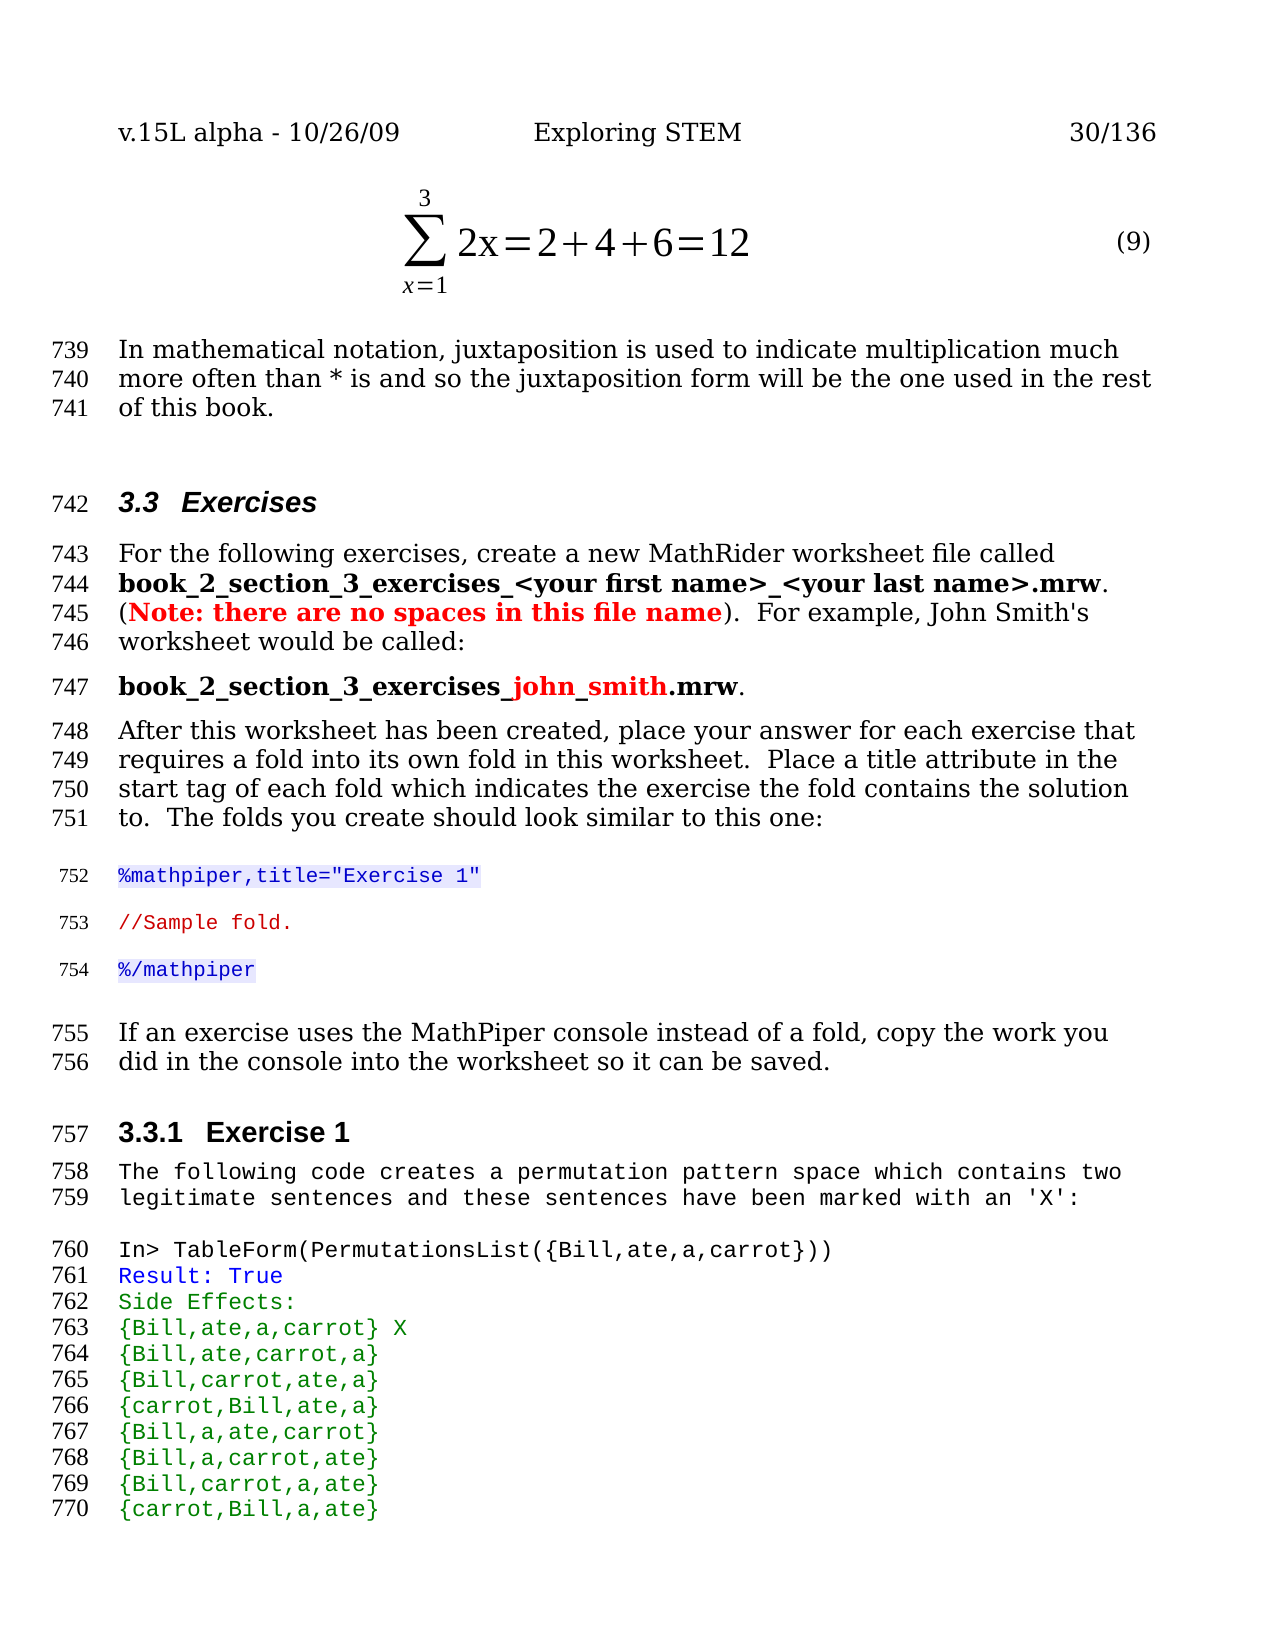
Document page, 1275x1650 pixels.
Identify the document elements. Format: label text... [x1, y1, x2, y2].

text After this worksheet has been created, place your answer for each exercise that requires a fold into its own fold in this worksheet. Place a title attribute in the start tag of each fold which indicates the exercise the fold contains the solution to. The folds you create should look similar to this one: [118, 716, 1157, 833]
text {Bill,a,ate,carrot} [118, 1420, 1157, 1446]
text %mathpiper,title="Exercise 1" [118, 864, 1157, 888]
text {Bill,a,carrot,ate} [118, 1446, 1157, 1472]
text The following code creates a permutation pattern space which contains two legitimate sentences and these sentences have been marked with an 'X': [118, 1161, 1157, 1212]
text {Bill,carrot,a,ate} [118, 1472, 1157, 1498]
text %/mathpiper [118, 959, 1157, 983]
subtitle Exercises [118, 485, 1157, 518]
text {carrot,Bill,ate,a} [118, 1394, 1157, 1420]
subtitle Exercise 1 [118, 1115, 1157, 1149]
text {Bill,ate,carrot,a} [118, 1342, 1157, 1368]
text Side Effects: [118, 1290, 1157, 1316]
text {carrot,Bill,a,ate} [118, 1498, 1157, 1524]
text {Bill,ate,a,carrot} X [118, 1316, 1157, 1342]
text Result: True [118, 1264, 1157, 1290]
text If an exercise uses the MathPiper console instead of a fold, copy the work you did in the console into the worksheet so it can be saved. [118, 1018, 1157, 1076]
text For the following exercises, create a new MathRider worksheet file called book_2_section_3_exercises_<your first name>_<your last name>.mrw. (Note: there are no spaces in this file name). For example, John Smith's worksheet would be called: [118, 539, 1157, 657]
text book_2_section_3_exercises_john_smith.mrw. [118, 672, 1157, 701]
text {Bill,carrot,ate,a} [118, 1368, 1157, 1394]
text //Sample fold. [118, 912, 1157, 936]
table_header [118, 177, 1041, 306]
table_header (9) [1041, 177, 1157, 306]
text In> TableForm(PermutationsList({Bill,ate,a,carrot})) [118, 1238, 1157, 1264]
text In mathematical notation, juxtaposition is used to indicate multiplication much more often than * is and so the juxtaposition form will be the one used in the rest of this book. [118, 335, 1157, 422]
